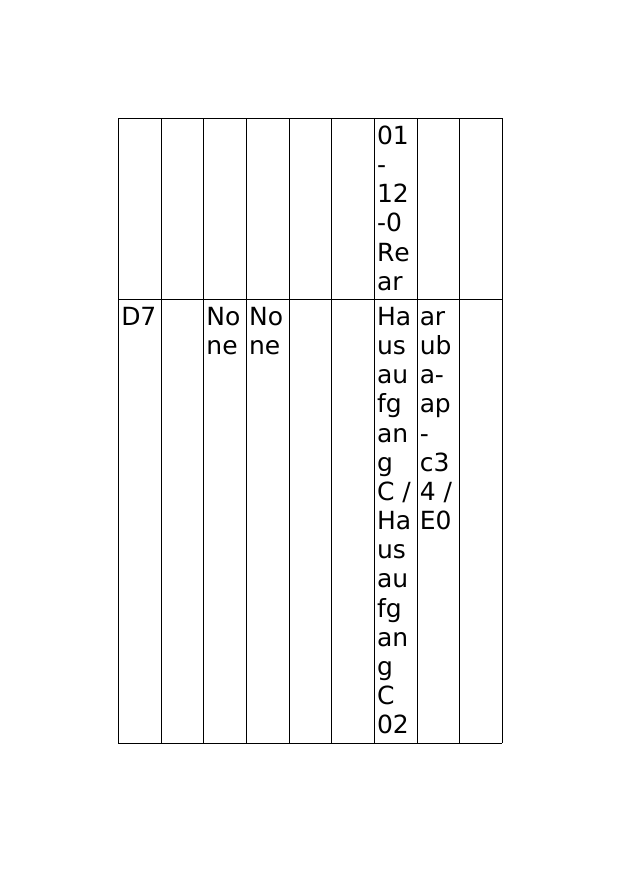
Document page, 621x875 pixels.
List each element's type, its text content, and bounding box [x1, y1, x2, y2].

table_cell [332, 119, 374, 299]
table_cell D7 [119, 300, 161, 742]
table_cell [290, 119, 331, 299]
table_cell None [247, 300, 289, 742]
table_cell aruba-ap-c34 / E0 [418, 300, 459, 742]
table_cell [162, 119, 203, 299]
table_cell [247, 119, 289, 299]
table_cell [332, 300, 374, 742]
table_cell [119, 119, 161, 299]
table_cell [418, 119, 459, 299]
table_cell [162, 300, 203, 742]
table_cell None [204, 300, 246, 742]
table_cell [460, 300, 502, 742]
table_cell [204, 119, 246, 299]
table_cell 01-12-0 Rear [375, 119, 417, 299]
table_cell [290, 300, 331, 742]
table_cell [460, 119, 502, 299]
table_cell Hausaufgang C / Hausaufgang C 02- [375, 300, 417, 742]
